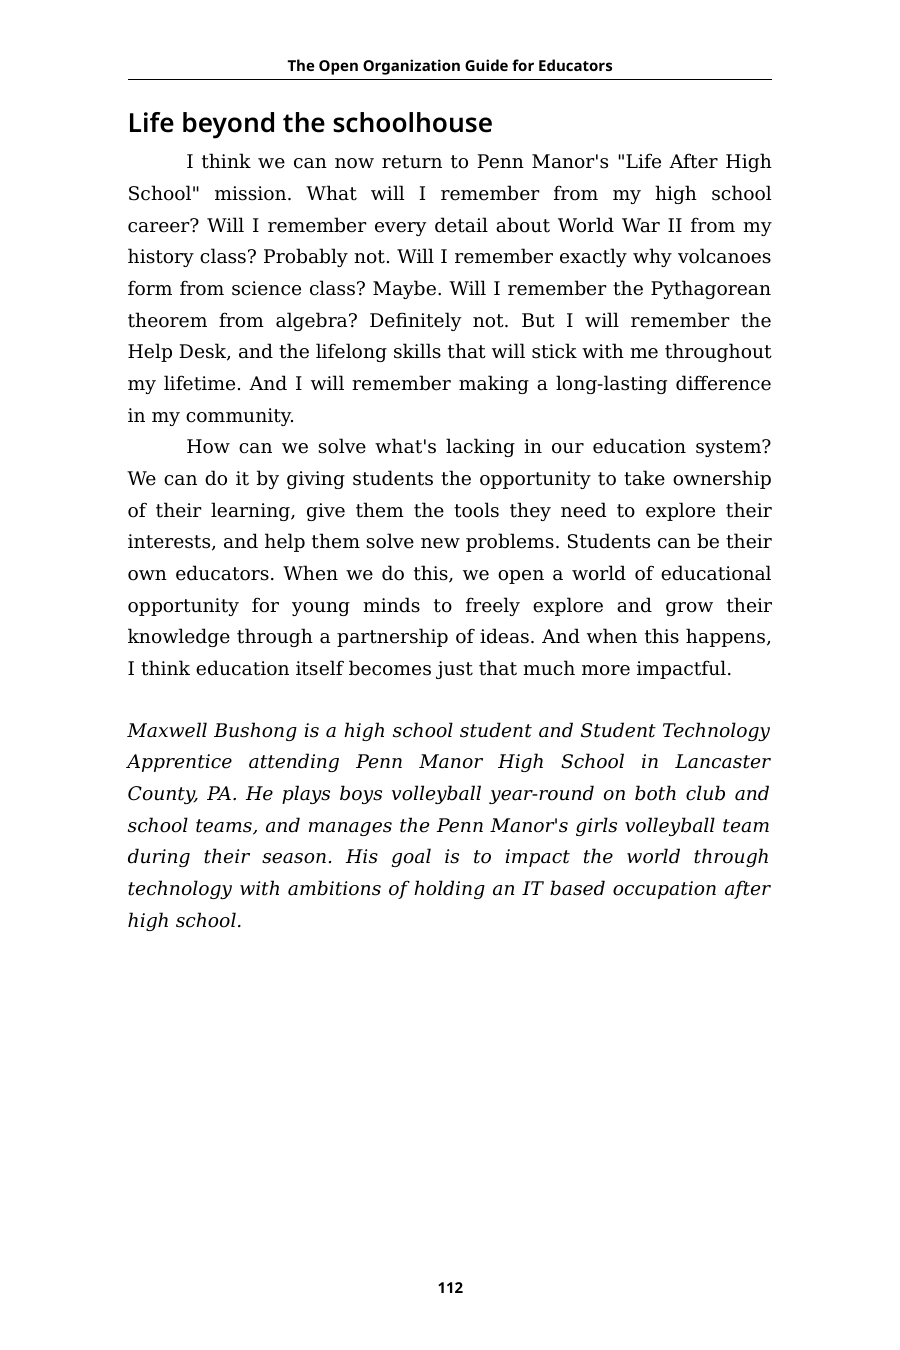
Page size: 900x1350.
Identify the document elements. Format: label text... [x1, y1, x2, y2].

text I think we can now return to Penn Manor's "Life After High School" mission. What will I remember from my high school career? Will I remember every detail about World War II from my history class? Probably not. Will I remember exactly why volcanoes form from science class? Maybe. Will I remember the Pythagorean theorem from algebra? Definitely not. But I will remember the Help Desk, and the lifelong skills that will stick with me throughout my lifetime. And I will remember making a long-lasting difference in my community. [127, 152, 772, 427]
text How can we solve what's lacking in our education system? We can do it by giving students the opportunity to take ownership of their learning, give them the tools they need to explore their interests, and help them solve new problems. Students can be their own educators. When we do this, we open a world of educational opportunity for young minds to freely explore and grow their knowledge through a partnership of ideas. And when this happens, I think education itself becomes just that much more impactful. [127, 437, 772, 680]
subtitle Life beyond the schoolhouse [127, 109, 772, 139]
text Maxwell Bushong is a high school student and Student Technology Apprentice attending Penn Manor High School in Lancaster County, PA. He plays boys volleyball year-round on both club and school teams, and manages the Penn Manor's girls volleyball team during their season. His goal is to impact the world through technology with ambitions of holding an IT based occupation after high school. [127, 720, 772, 932]
